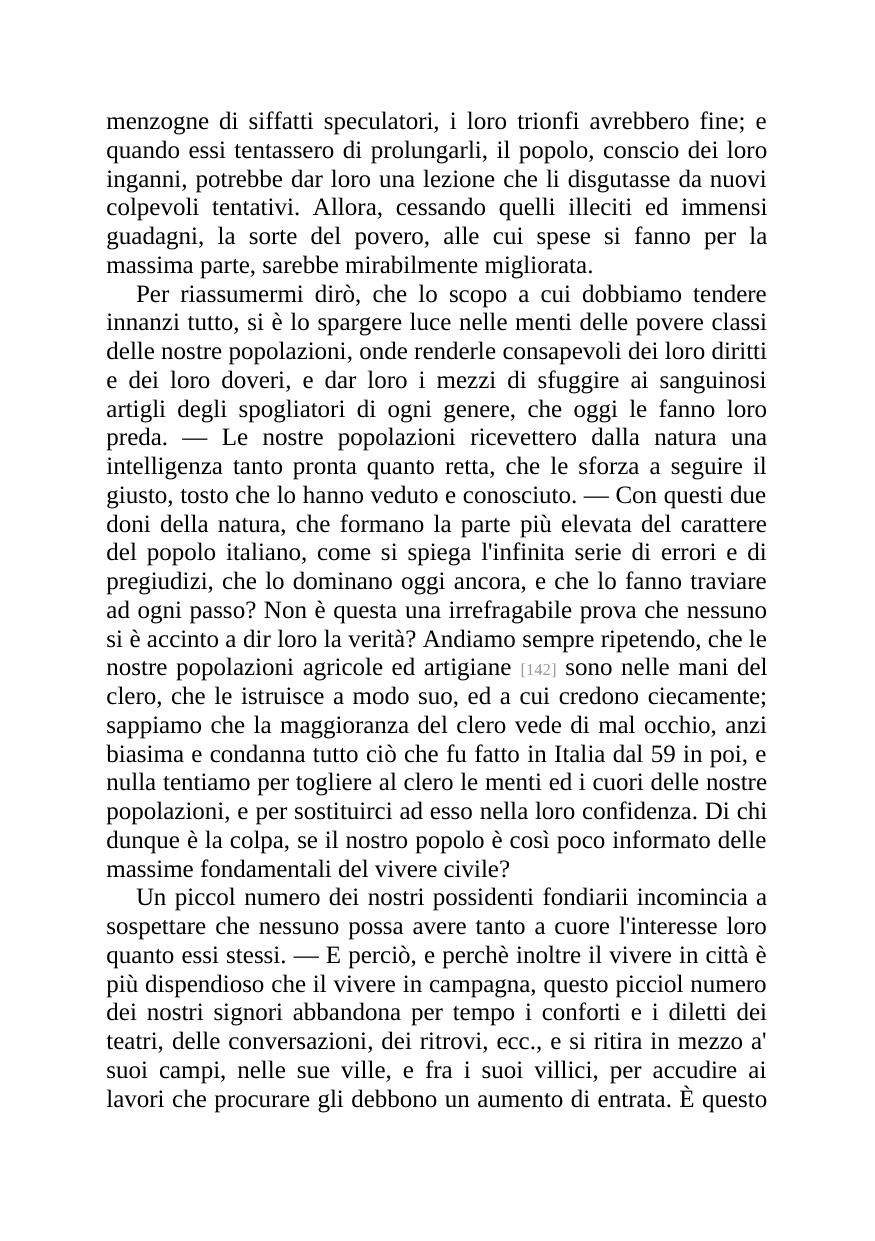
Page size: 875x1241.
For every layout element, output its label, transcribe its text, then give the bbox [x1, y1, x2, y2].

text menzogne di siffatti speculatori, i loro trionfi avrebbero fine; e quando essi tentassero di prolungarli, il popolo, conscio dei loro inganni, potrebbe dar loro una lezione che li disgutasse da nuovi colpevoli tentativi. Allora, cessando quelli illeciti ed immensi guadagni, la sorte del povero, alle cui spese si fanno per la massima parte, sarebbe mirabilmente migliorata. [106, 106, 768, 279]
text Per riassumermi dirò, che lo scopo a cui dobbiamo tendere innanzi tutto, si è lo spargere luce nelle menti delle povere classi delle nostre popolazioni, onde renderle consapevoli dei loro diritti e dei loro doveri, e dar loro i mezzi di sfuggire ai sanguinosi artigli degli spogliatori di ogni genere, che oggi le fanno loro preda. — Le nostre popolazioni ricevettero dalla natura una intelligenza tanto pronta quanto retta, che le sforza a seguire il giusto, tosto che lo hanno veduto e conosciuto. — Con questi due doni della natura, che formano la parte più elevata del carattere del popolo italiano, come si spiega l'infinita serie di errori e di pregiudizi, che lo dominano oggi ancora, e che lo fanno traviare ad ogni passo? Non è questa una irrefragabile prova che nessuno si è accinto a dir loro la verità? Andiamo sempre ripetendo, che le nostre popolazioni agricole ed artigiane [142] sono nelle mani del clero, che le istruisce a modo suo, ed a cui credono ciecamente; sappiamo che la maggioranza del clero vede di mal occhio, anzi biasima e condanna tutto ciò che fu fatto in Italia dal 59 in poi, e nulla tentiamo per togliere al clero le menti ed i cuori delle nostre popolazioni, e per sostituirci ad esso nella loro confidenza. Di chi dunque è la colpa, se il nostro popolo è così poco informato delle massime fondamentali del vivere civile? [106, 279, 768, 882]
text Un piccol numero dei nostri possidenti fondiarii incomincia a sospettare che nessuno possa avere tanto a cuore l'interesse loro quanto essi stessi. — E perciò, e perchè inoltre il vivere in città è più dispendioso che il vivere in campagna, questo picciol numero dei nostri signori abbandona per tempo i conforti e i diletti dei teatri, delle conversazioni, dei ritrovi, ecc., e si ritira in mezzo a' suoi campi, nelle sue ville, e fra i suoi villici, per accudire ai lavori che procurare gli debbono un aumento di entrata. È questo [106, 882, 768, 1112]
